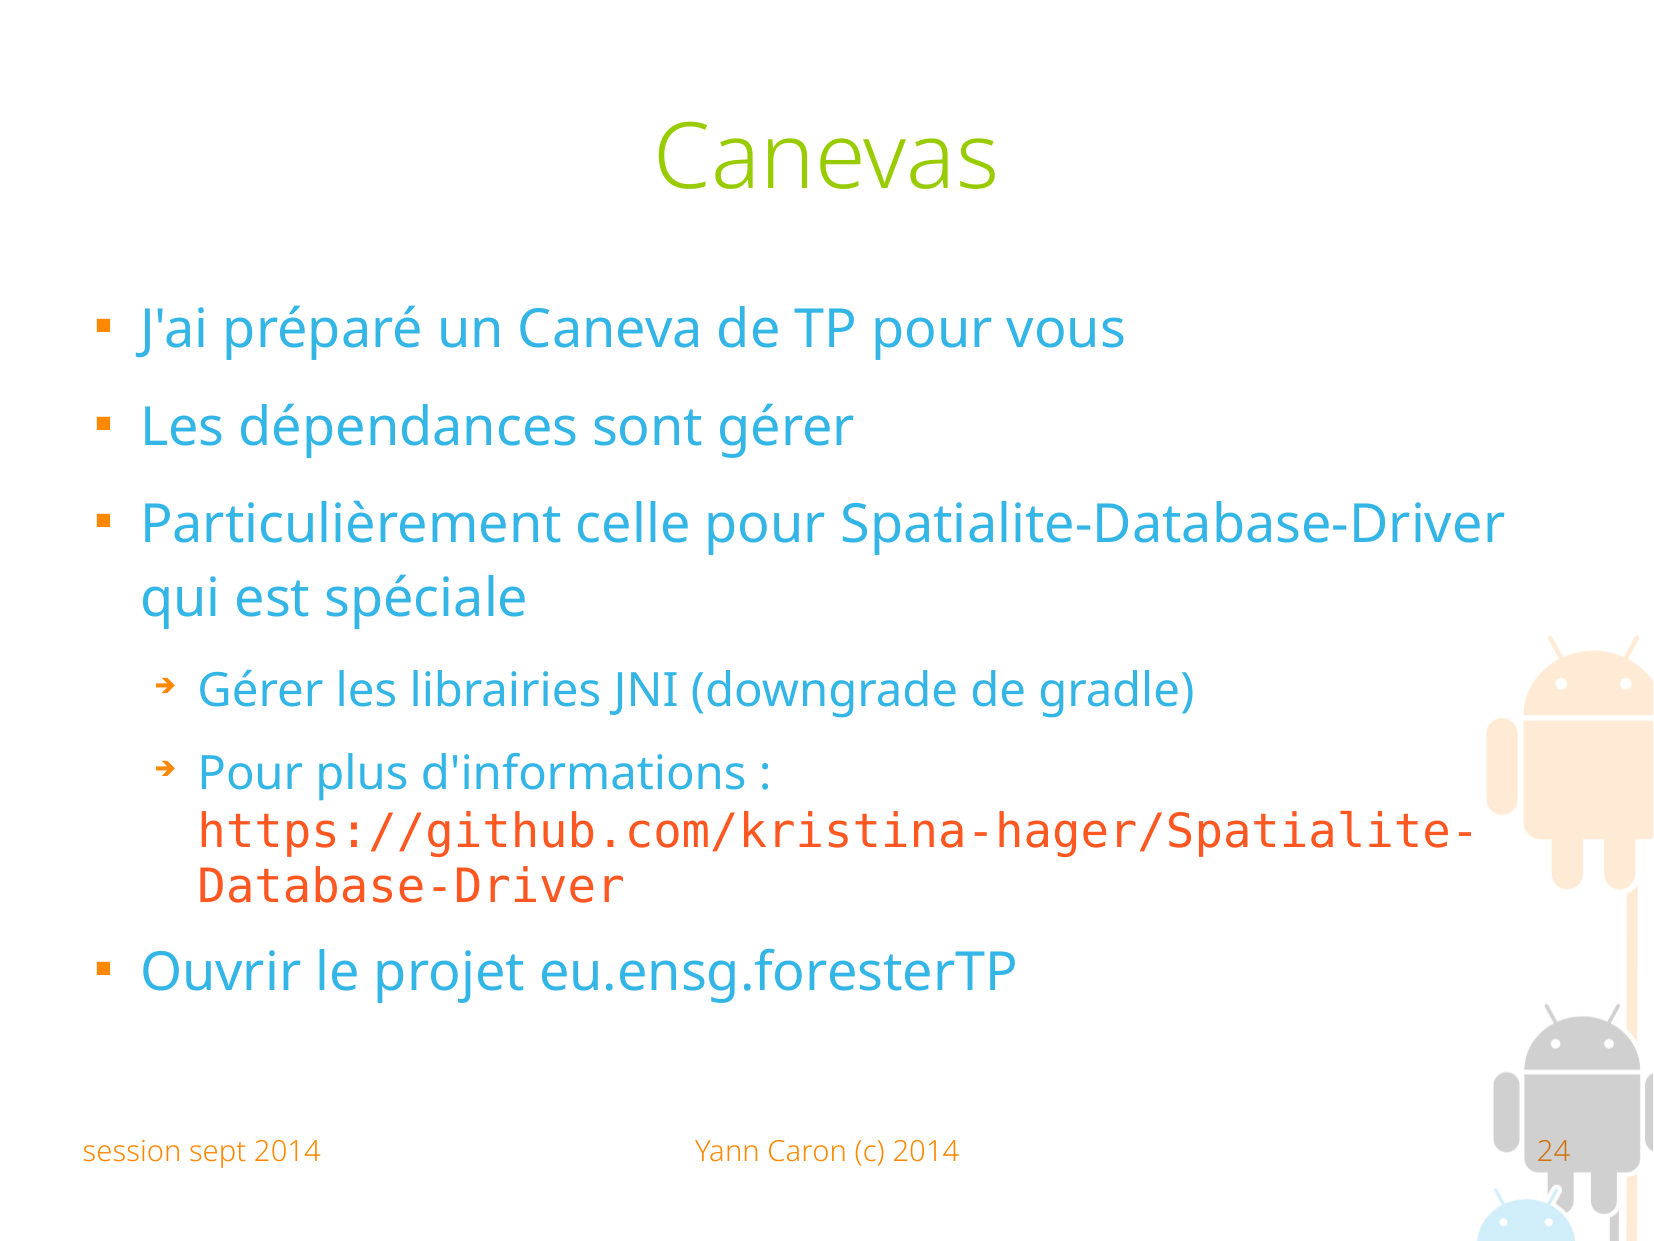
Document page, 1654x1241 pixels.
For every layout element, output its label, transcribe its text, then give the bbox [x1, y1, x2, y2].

list J'ai préparé un Caneva de TP pour vous Les dépendances sont gérer Particulièrement celle pour Spatialite-Database-Driver qui est spéciale Gérer les librairies JNI (downgrade de gradle) Pour plus d'informations : https://github.com/kristina-hager/Spatialite-Database-Driver Ouvrir le projet eu.ensg.foresterTP [82, 290, 1571, 1010]
title Canevas [82, 49, 1571, 257]
picture [240, 423, 1654, 1241]
